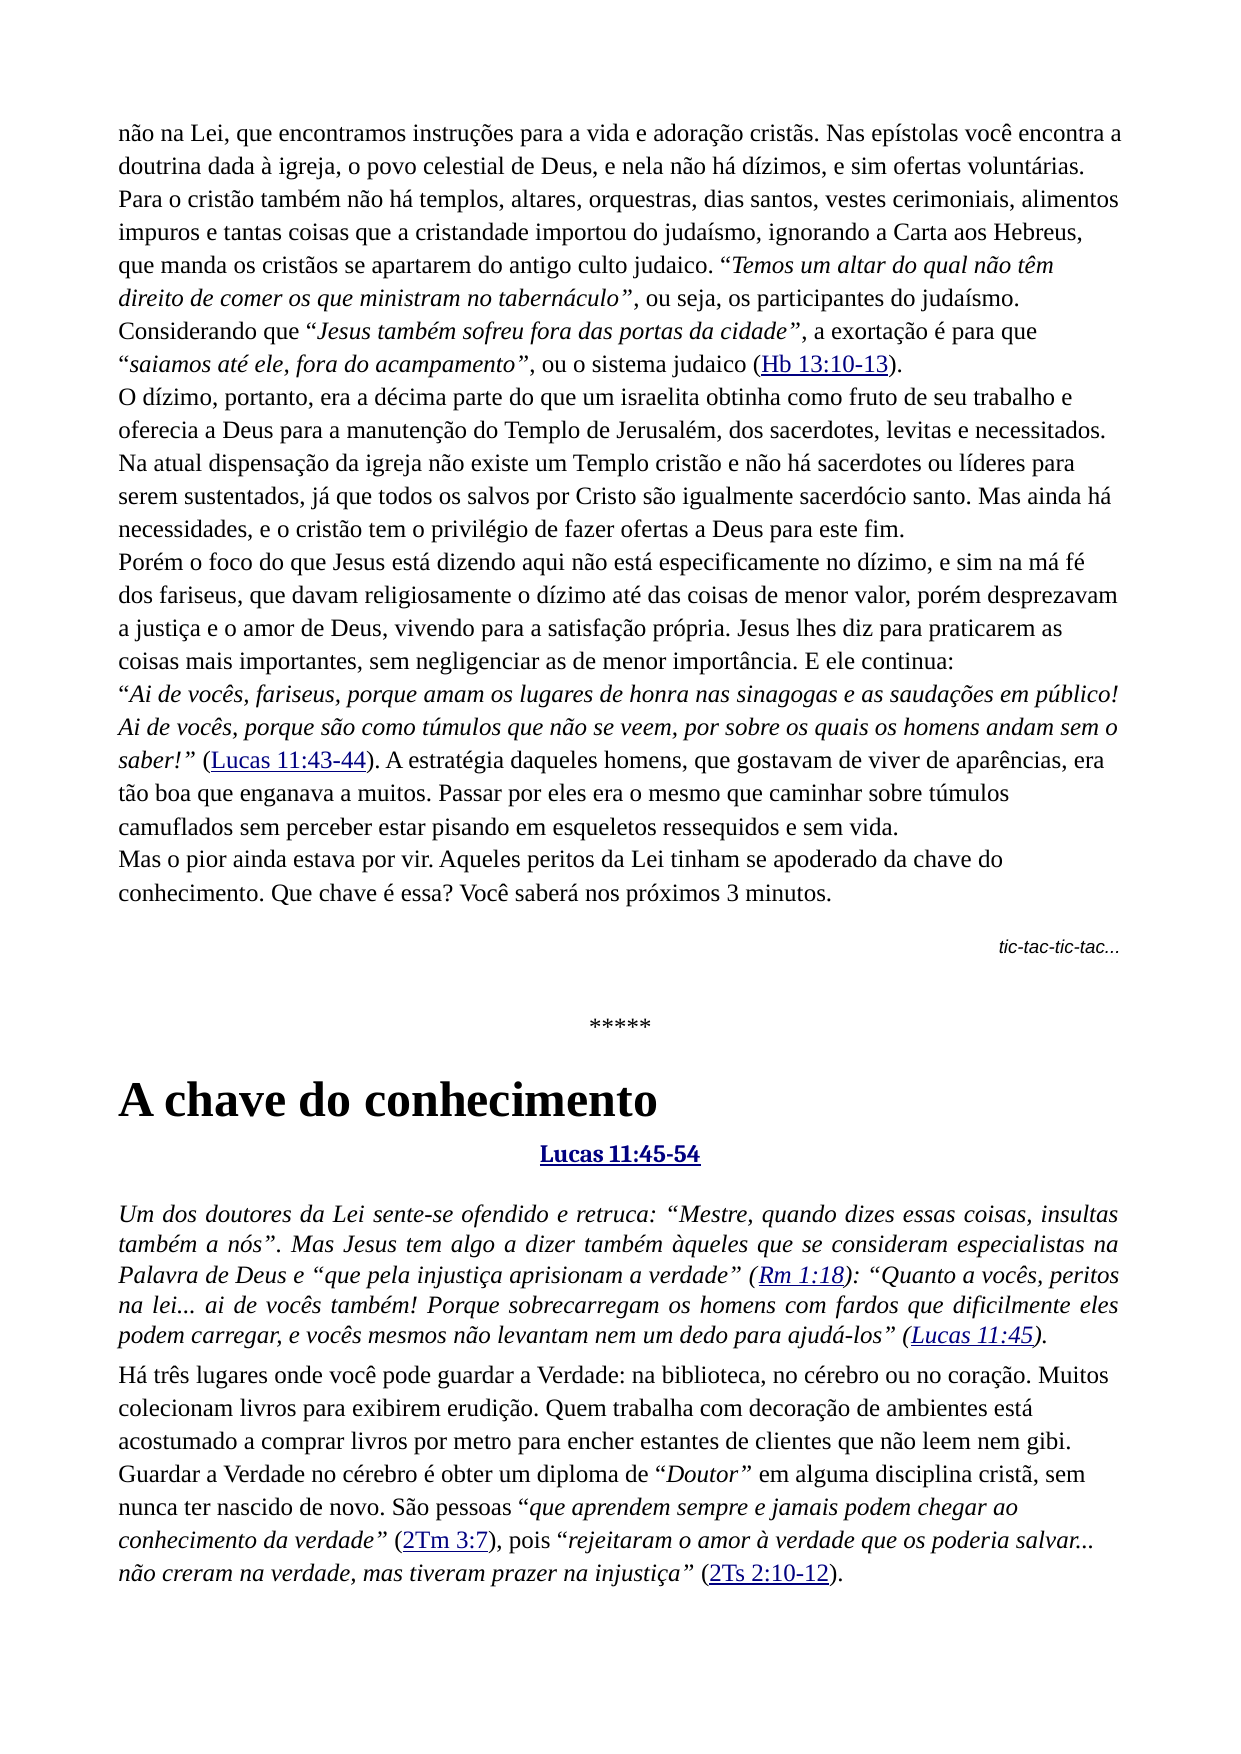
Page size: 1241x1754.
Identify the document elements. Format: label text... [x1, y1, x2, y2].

text não na Lei, que encontramos instruções para a vida e adoração cristãs. Nas epístolas você encontra a doutrina dada à igreja, o povo celestial de Deus, e nela não há dízimos, e sim ofertas voluntárias. [118, 118, 1122, 180]
text Um dos doutores da Lei sente-se ofendido e retruca: “Mestre, quando dizes essas coisas, insultas também a nós”. Mas Jesus tem algo a dizer também àqueles que se consideram especialistas na Palavra de Deus e “que pela injustiça aprisionam a verdade” (Rm 1:18): “Quanto a vocês, peritos na lei... ai de vocês também! Porque sobrecarregam os homens com fardos que dificilmente eles podem carregar, e vocês mesmos não levantam nem um dedo para ajudá-los” (Lucas 11:45). [118, 1198, 1122, 1349]
text Para o cristão também não há templos, altares, orquestras, dias santos, vestes cerimoniais, alimentos impuros e tantas coisas que a cristandade importou do judaísmo, ignorando a Carta aos Hebreus, que manda os cristãos se apartarem do antigo culto judaico. “Temos um altar do qual não têm direito de comer os que ministram no tabernáculo”, ou seja, os participantes do judaísmo. Considerando que “Jesus também sofreu fora das portas da cidade”, a exortação é para que “saiamos até ele, fora do acampamento”, ou o sistema judaico (Hb 13:10-13). [118, 184, 1122, 378]
text Há três lugares onde você pode guardar a Verdade: na biblioteca, no cérebro ou no coração. Muitos colecionam livros para exibirem erudição. Quem trabalha com decoração de ambientes está acostumado a comprar livros por metro para encher estantes de clientes que não leem nem gibi. Guardar a Verdade no cérebro é obter um diploma de “Doutor” em alguma disciplina cristã, sem nunca ter nascido de novo. São pessoas “que aprendem sempre e jamais podem chegar ao conhecimento da verdade” (2Tm 3:7), pois “rejeitaram o amor à verdade que os poderia salvar... não creram na verdade, mas tiveram prazer na injustiça” (2Ts 2:10-12). [118, 1360, 1122, 1587]
text “Ai de vocês, fariseus, porque amam os lugares de honra nas sinagogas e as saudações em público! Ai de vocês, porque são como túmulos que não se veem, por sobre os quais os homens andam sem o saber!” (Lucas 11:43-44). A estratégia daqueles homens, que gostavam de viver de aparências, era tão boa que enganava a muitos. Passar por eles era o mesmo que caminhar sobre túmulos camuflados sem perceber estar pisando em esqueletos ressequidos e sem vida. [118, 679, 1122, 840]
text Lucas 11:45-54 [118, 1140, 1122, 1168]
text ***** [118, 1012, 1122, 1040]
subtitle A chave do conhecimento [118, 1070, 1122, 1127]
text tic-tac-tic-tac... [118, 936, 1122, 958]
text Porém o foco do que Jesus está dizendo aqui não está especificamente no dízimo, e sim na má fé dos fariseus, que davam religiosamente o dízimo até das coisas de menor valor, porém desprezavam a justiça e o amor de Deus, vivendo para a satisfação própria. Jesus lhes diz para praticarem as coisas mais importantes, sem negligenciar as de menor importância. E ele continua: [118, 547, 1122, 675]
text O dízimo, portanto, era a décima parte do que um israelita obtinha como fruto de seu trabalho e oferecia a Deus para a manutenção do Templo de Jerusalém, dos sacerdotes, levitas e necessitados. Na atual dispensação da igreja não existe um Templo cristão e não há sacerdotes ou líderes para serem sustentados, já que todos os salvos por Cristo são igualmente sacerdócio santo. Mas ainda há necessidades, e o cristão tem o privilégio de fazer ofertas a Deus para este fim. [118, 382, 1122, 543]
text Mas o pior ainda estava por vir. Aqueles peritos da Lei tinham se apoderado da chave do conhecimento. Que chave é essa? Você saberá nos próximos 3 minutos. [118, 844, 1122, 906]
